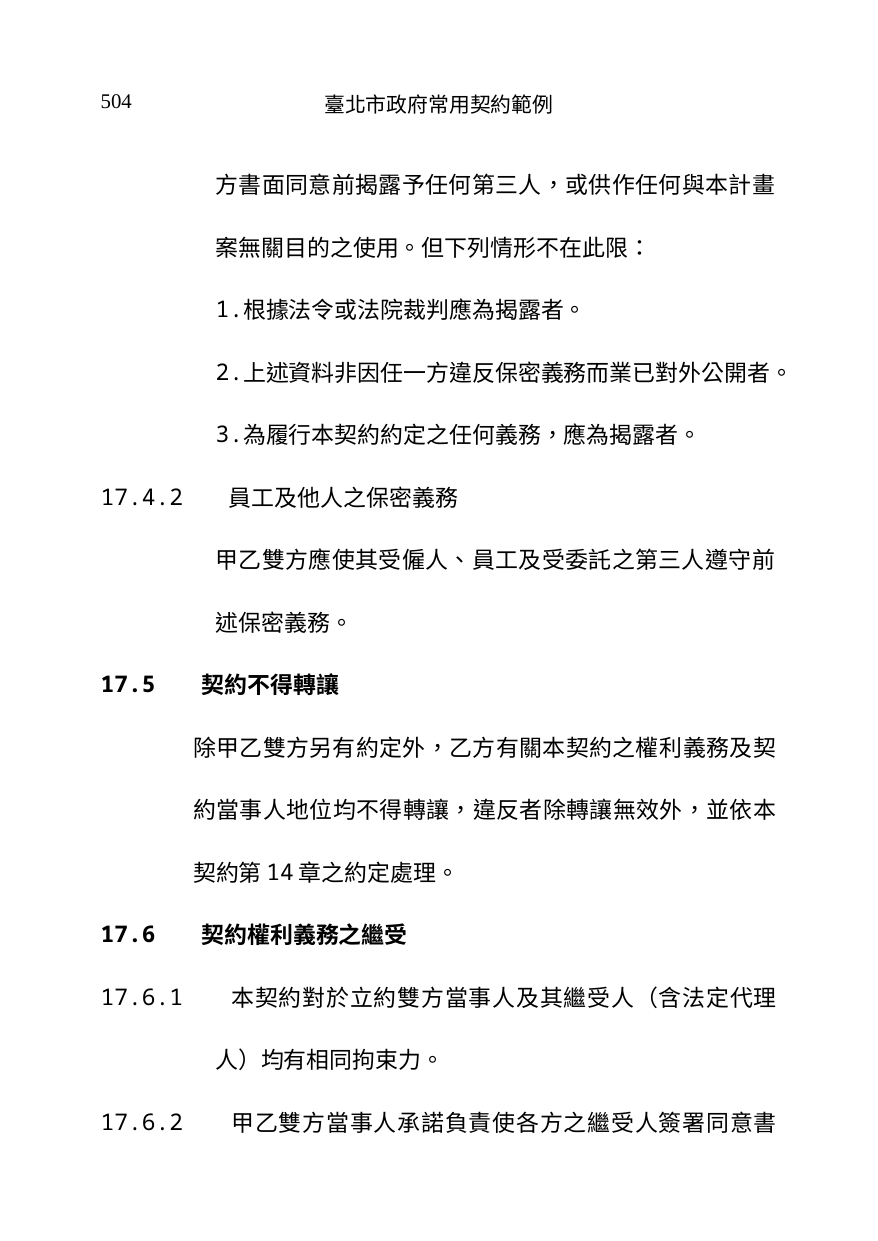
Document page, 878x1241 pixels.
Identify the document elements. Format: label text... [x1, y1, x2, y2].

text 17.6 契約權利義務之繼受 [100, 892, 777, 954]
text 方書面同意前揭露予任何第三人，或供作任何與本計畫案無關目的之使用。但下列情形不在此限： [215, 142, 777, 267]
text 除甲乙雙方另有約定外，乙方有關本契約之權利義務及契約當事人地位均不得轉讓，違反者除轉讓無效外，並依本契約第14章之約定處理。 [193, 704, 777, 892]
text 17.5 契約不得轉讓 [100, 642, 777, 704]
text 17.4.2 員工及他人之保密義務 [100, 454, 777, 517]
text 甲乙雙方應使其受僱人、員工及受委託之第三人遵守前述保密義務。 [215, 517, 777, 642]
text 2.上述資料非因任一方違反保密義務而業已對外公開者。 [215, 329, 777, 392]
text 1.根據法令或法院裁判應為揭露者。 [215, 267, 777, 329]
text 17.6.2 甲乙雙方當事人承諾負責使各方之繼受人簽署同意書 [100, 1079, 777, 1142]
text 3.為履行本契約約定之任何義務，應為揭露者。 [215, 392, 777, 454]
text 17.6.1 本契約對於立約雙方當事人及其繼受人（含法定代理人）均有相同拘束力。 [100, 954, 777, 1079]
